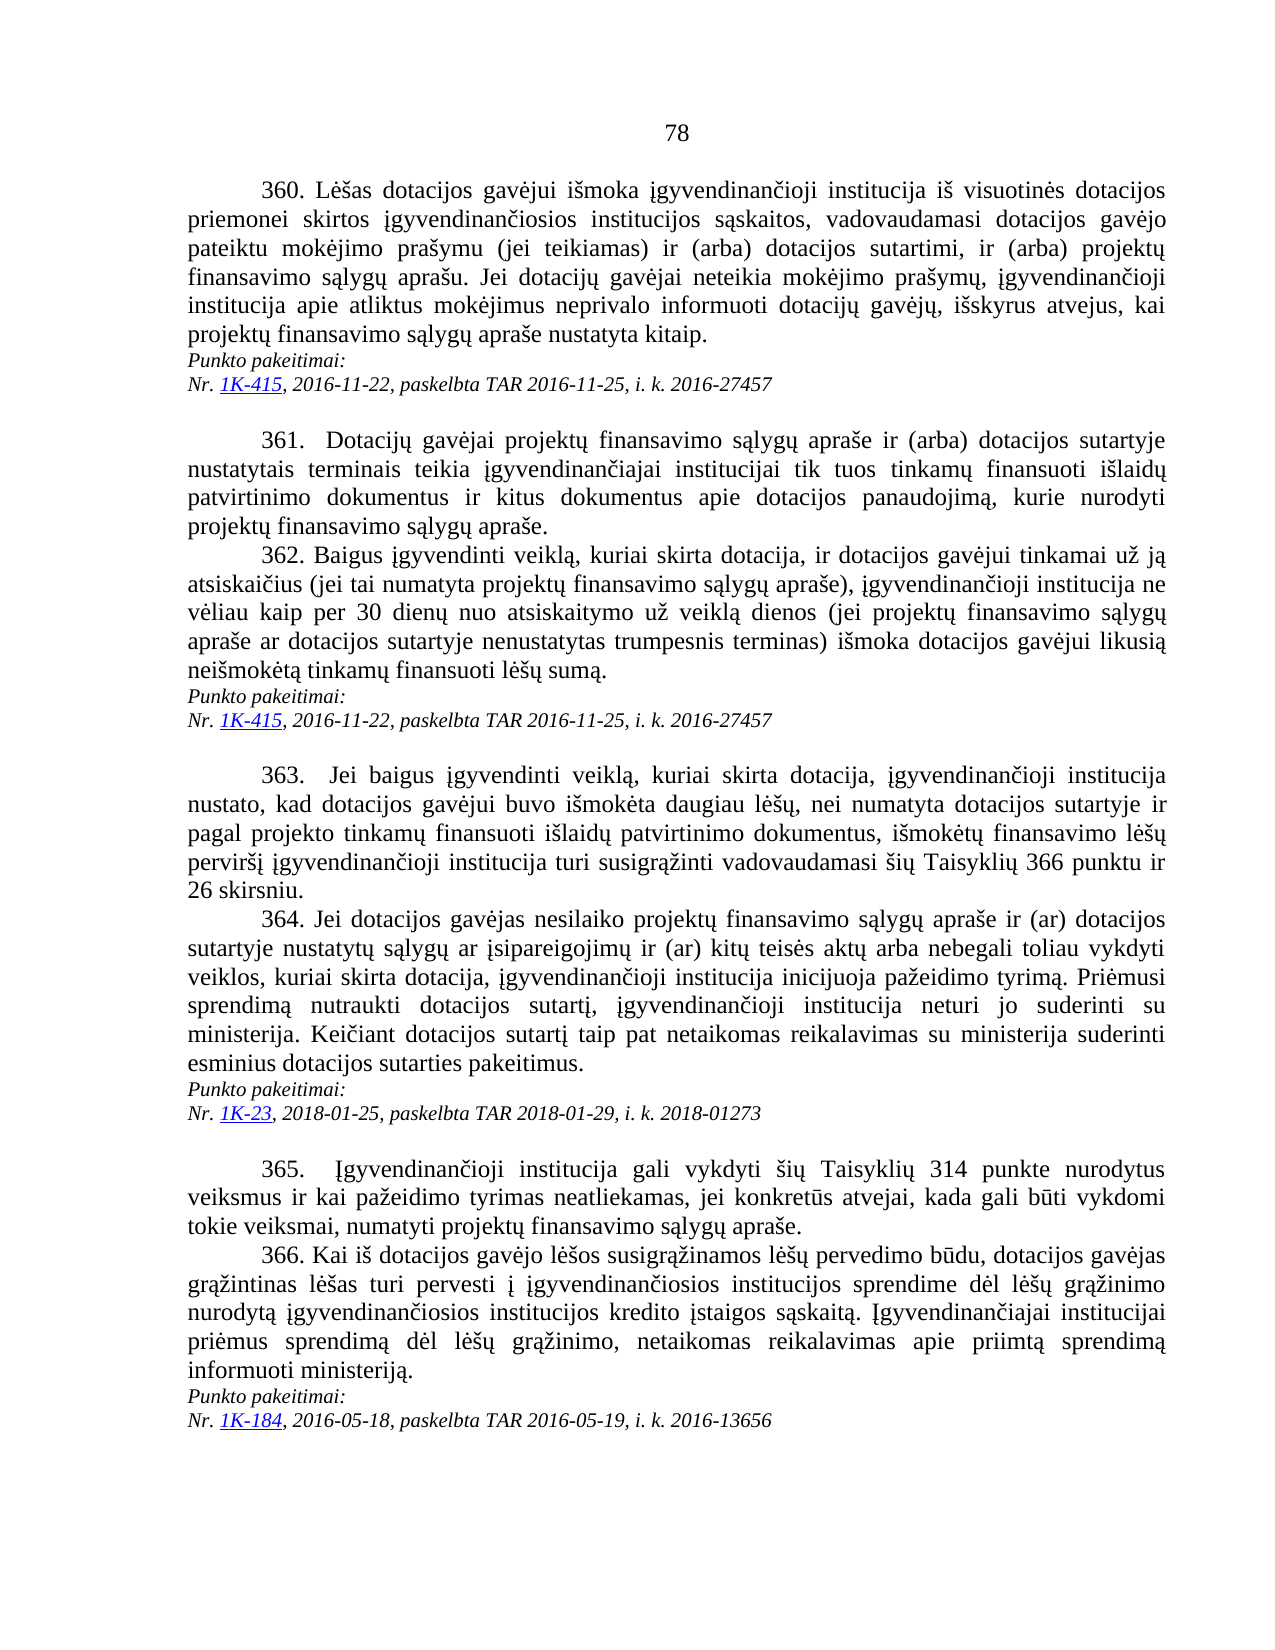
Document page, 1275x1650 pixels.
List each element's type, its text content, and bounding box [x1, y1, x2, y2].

text Punkto pakeitimai: [187, 684, 1167, 708]
text Punkto pakeitimai: [187, 1384, 1167, 1408]
text 361. Dotacijų gavėjai projektų finansavimo sąlygų apraše ir (arba) dotacijos sutartyje nustatytais terminais teikia įgyvendinančiajai institucijai tik tuos tinkamų finansuoti išlaidų patvirtinimo dokumentus ir kitus dokumentus apie dotacijos panaudojimą, kurie nurodyti projektų finansavimo sąlygų apraše. [187, 425, 1167, 540]
text Nr. 1K-415, 2016-11-22, paskelbta TAR 2016-11-25, i. k. 2016-27457 [187, 372, 1167, 396]
text 360. Lėšas dotacijos gavėjui išmoka įgyvendinančioji institucija iš visuotinės dotacijos priemonei skirtos įgyvendinančiosios institucijos sąskaitos, vadovaudamasi dotacijos gavėjo pateiktu mokėjimo prašymu (jei teikiamas) ir (arba) dotacijos sutartimi, ir (arba) projektų finansavimo sąlygų aprašu. Jei dotacijų gavėjai neteikia mokėjimo prašymų, įgyvendinančioji institucija apie atliktus mokėjimus neprivalo informuoti dotacijų gavėjų, išskyrus atvejus, kai projektų finansavimo sąlygų apraše nustatyta kitaip. [187, 176, 1167, 348]
text 366. Kai iš dotacijos gavėjo lėšos susigrąžinamos lėšų pervedimo būdu, dotacijos gavėjas grąžintinas lėšas turi pervesti į įgyvendinančiosios institucijos sprendime dėl lėšų grąžinimo nurodytą įgyvendinančiosios institucijos kredito įstaigos sąskaitą. Įgyvendinančiajai institucijai priėmus sprendimą dėl lėšų grąžinimo, netaikomas reikalavimas apie priimtą sprendimą informuoti ministeriją. [187, 1240, 1167, 1384]
text 364. Jei dotacijos gavėjas nesilaiko projektų finansavimo sąlygų apraše ir (ar) dotacijos sutartyje nustatytų sąlygų ar įsipareigojimų ir (ar) kitų teisės aktų arba nebegali toliau vykdyti veiklos, kuriai skirta dotacija, įgyvendinančioji institucija inicijuoja pažeidimo tyrimą. Priėmusi sprendimą nutraukti dotacijos sutartį, įgyvendinančioji institucija neturi jo suderinti su ministerija. Keičiant dotacijos sutartį taip pat netaikomas reikalavimas su ministerija suderinti esminius dotacijos sutarties pakeitimus. [187, 904, 1167, 1077]
text Punkto pakeitimai: [187, 1077, 1167, 1101]
text Punkto pakeitimai: [187, 348, 1167, 372]
text Nr. 1K-184, 2016-05-18, paskelbta TAR 2016-05-19, i. k. 2016-13656 [187, 1408, 1167, 1432]
text Nr. 1K-23, 2018-01-25, paskelbta TAR 2018-01-29, i. k. 2018-01273 [187, 1101, 1167, 1125]
text Nr. 1K-415, 2016-11-22, paskelbta TAR 2016-11-25, i. k. 2016-27457 [187, 708, 1167, 732]
text 362. Baigus įgyvendinti veiklą, kuriai skirta dotacija, ir dotacijos gavėjui tinkamai už ją atsiskaičius (jei tai numatyta projektų finansavimo sąlygų apraše), įgyvendinančioji institucija ne vėliau kaip per 30 dienų nuo atsiskaitymo už veiklą dienos (jei projektų finansavimo sąlygų apraše ar dotacijos sutartyje nenustatytas trumpesnis terminas) išmoka dotacijos gavėjui likusią neišmokėtą tinkamų finansuoti lėšų sumą. [187, 540, 1167, 684]
text 363. Jei baigus įgyvendinti veiklą, kuriai skirta dotacija, įgyvendinančioji institucija nustato, kad dotacijos gavėjui buvo išmokėta daugiau lėšų, nei numatyta dotacijos sutartyje ir pagal projekto tinkamų finansuoti išlaidų patvirtinimo dokumentus, išmokėtų finansavimo lėšų perviršį įgyvendinančioji institucija turi susigrąžinti vadovaudamasi šių Taisyklių 366 punktu ir 26 skirsniu. [187, 761, 1167, 904]
text 365. Įgyvendinančioji institucija gali vykdyti šių Taisyklių 314 punkte nurodytus veiksmus ir kai pažeidimo tyrimas neatliekamas, jei konkretūs atvejai, kada gali būti vykdomi tokie veiksmai, numatyti projektų finansavimo sąlygų apraše. [187, 1154, 1167, 1240]
